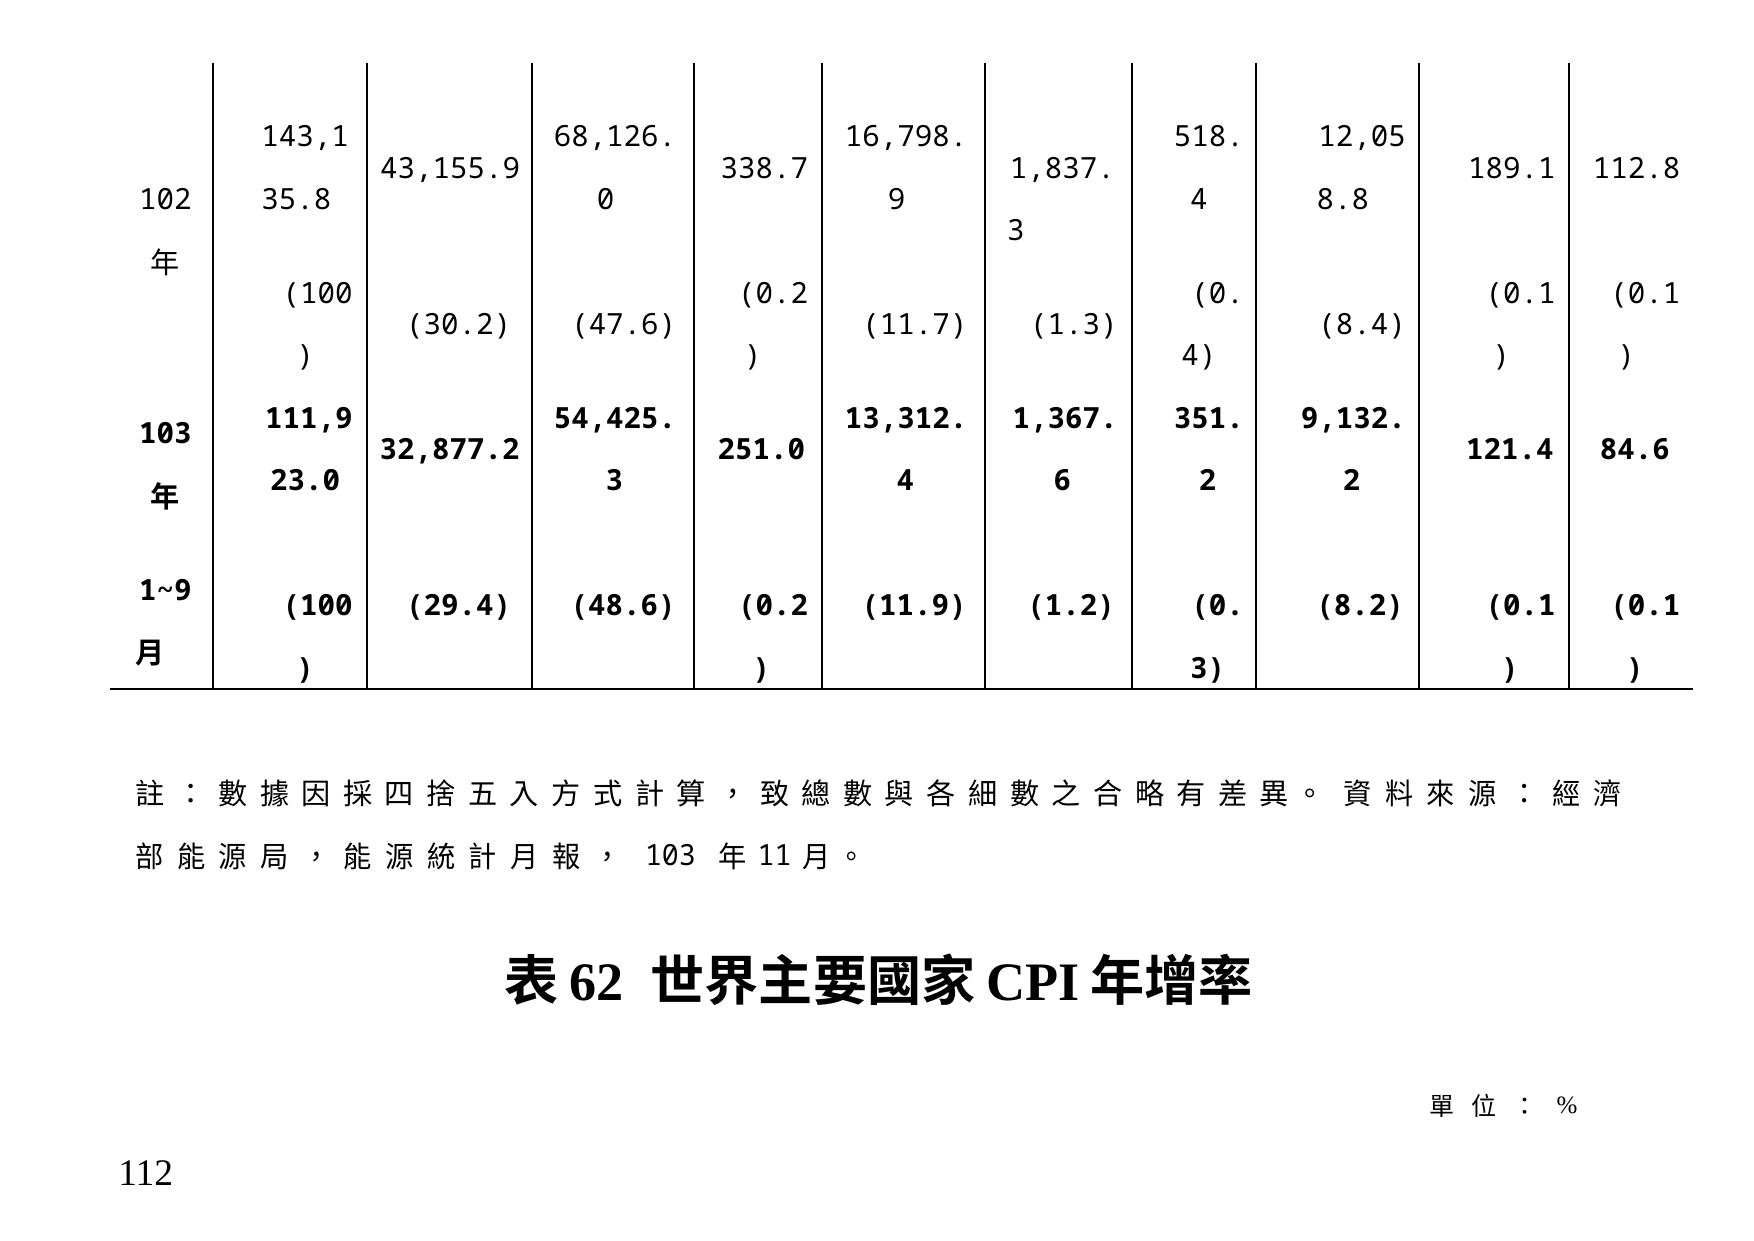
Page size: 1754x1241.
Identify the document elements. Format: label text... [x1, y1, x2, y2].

text 單位：% [128, 1063, 1587, 1125]
table_cell (0.1) [1570, 250, 1693, 375]
table_cell 54,425.3 [533, 375, 693, 500]
table_cell 13,312.4 [823, 375, 984, 500]
table_cell (8.4) [1257, 250, 1418, 375]
table_cell (30.2) [368, 250, 531, 375]
table_cell 251.0 [695, 375, 821, 500]
text 表62 世界主要國家CPI年增率 [128, 938, 1628, 1016]
table_cell 1,837.3 [986, 63, 1131, 250]
table_cell 111,923.0 [214, 375, 366, 500]
table_cell (0.1) [1420, 500, 1568, 688]
table_cell 16,798.9 [823, 63, 984, 250]
table_cell (0.1) [1420, 250, 1568, 375]
table_cell 12,058.8 [1257, 63, 1418, 250]
table_cell (0.1) [1570, 500, 1693, 688]
table_cell (1.3) [986, 250, 1131, 375]
table_cell (8.2) [1257, 500, 1418, 688]
table_cell (0.2) [695, 250, 821, 375]
table_cell 121.4 [1420, 375, 1568, 500]
table_cell (100) [214, 500, 366, 688]
table_cell (29.4) [368, 500, 531, 688]
table_cell (11.9) [823, 500, 984, 688]
table_cell 68,126.0 [533, 63, 693, 250]
table_cell 143,135.8 [214, 63, 366, 250]
table_cell 43,155.9 [368, 63, 531, 250]
table_cell (1.2) [986, 500, 1131, 688]
table_cell (48.6) [533, 500, 693, 688]
table_cell 189.1 [1420, 63, 1568, 250]
table_cell (11.7) [823, 250, 984, 375]
table_cell (100) [214, 250, 366, 375]
table_cell (0.4) [1133, 250, 1255, 375]
table_cell 103年 1~9月 [110, 375, 212, 688]
table_cell 338.7 [695, 63, 821, 250]
table_cell 9,132.2 [1257, 375, 1418, 500]
table_cell 84.6 [1570, 375, 1693, 500]
table_cell (0.3) [1133, 500, 1255, 688]
table_cell 1,367.6 [986, 375, 1131, 500]
table_cell 351.2 [1133, 375, 1255, 500]
table_cell 102年 [110, 63, 212, 375]
table_cell 112.8 [1570, 63, 1693, 250]
table_cell 32,877.2 [368, 375, 531, 500]
table_cell (47.6) [533, 250, 693, 375]
table_cell 518.4 [1133, 63, 1255, 250]
table_cell (0.2) [695, 500, 821, 688]
text 註：數據因採四捨五入方式計算，致總數與各細數之合略有差異。資料來源：經濟部能源局，能源統計月報，103年11月。 [99, 750, 1628, 875]
